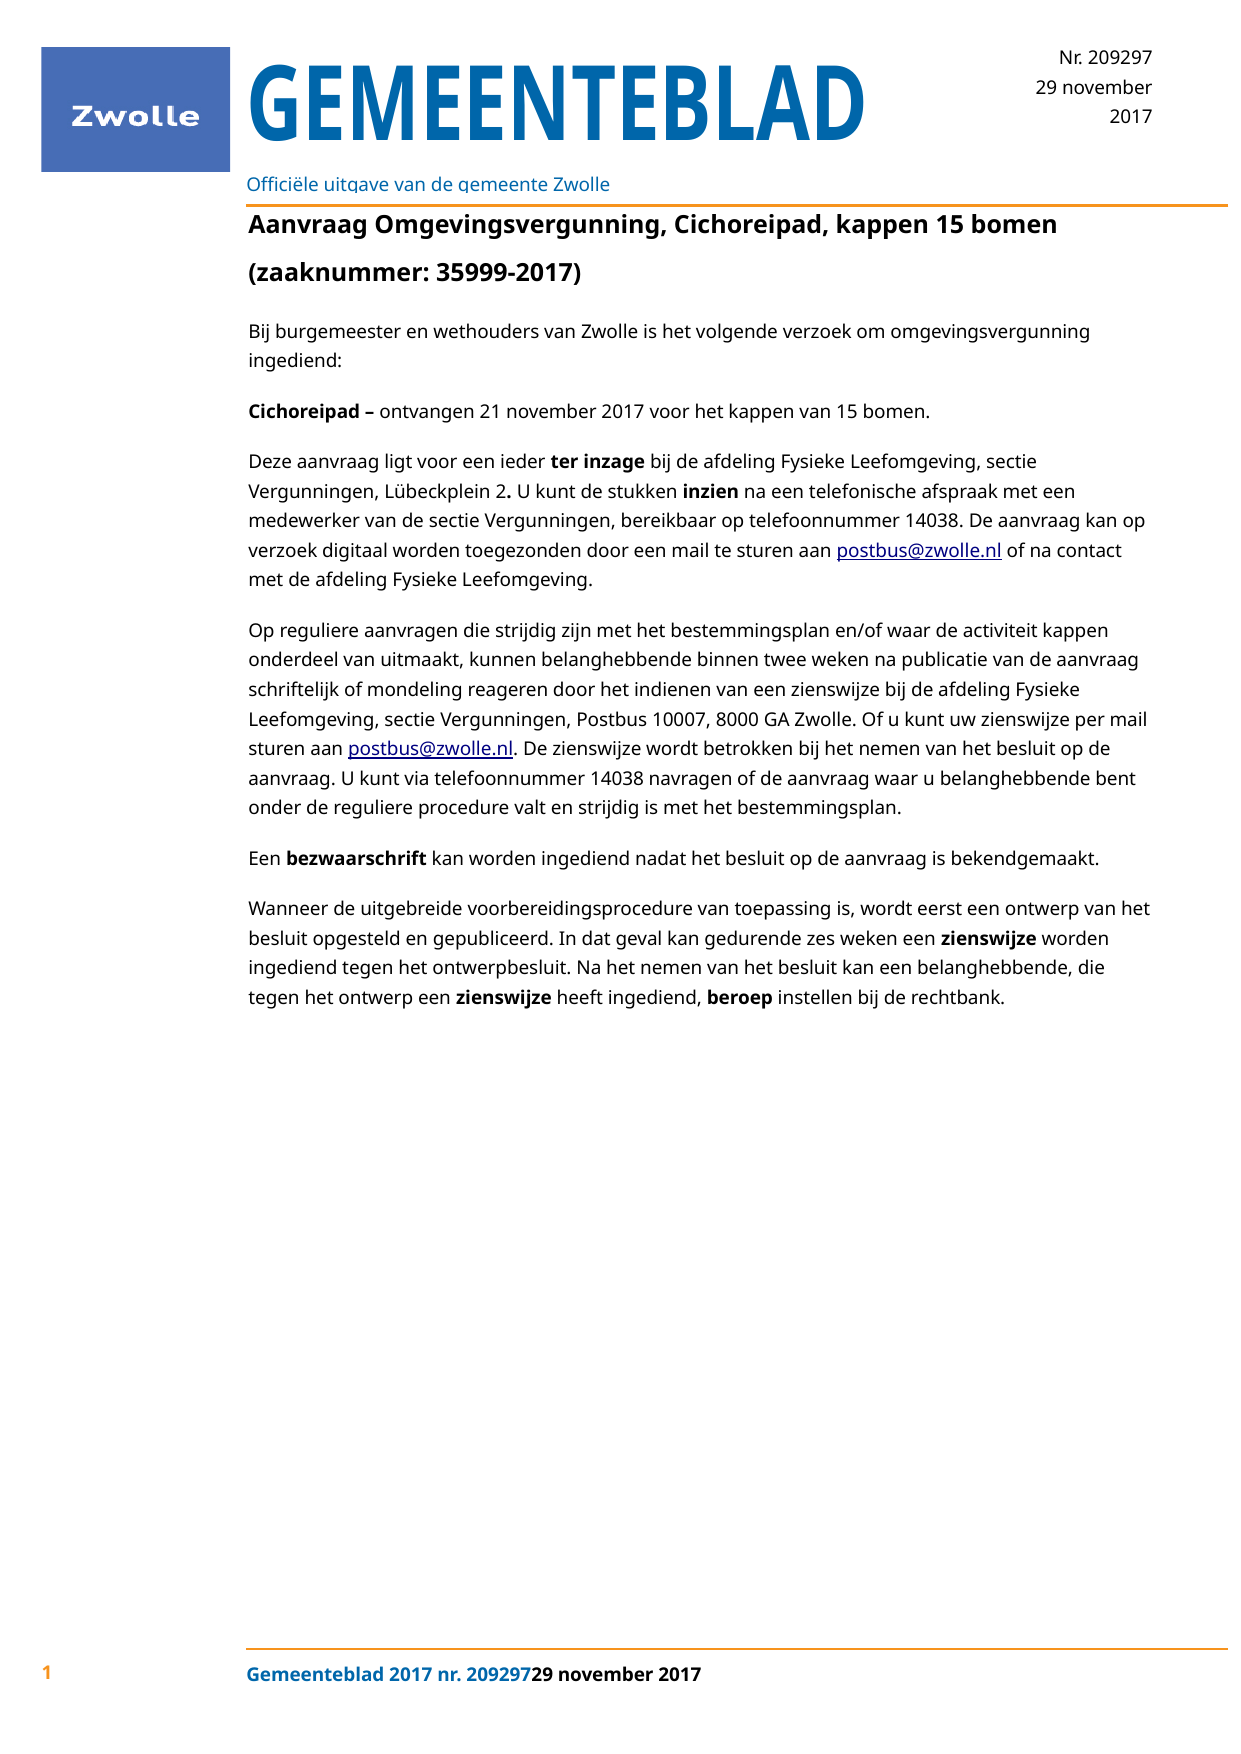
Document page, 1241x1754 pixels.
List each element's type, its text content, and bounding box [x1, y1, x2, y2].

text Een bezwaarschrift kan worden ingediend nadat het besluit op de aanvraag is bekendgemaakt. [248, 845, 1152, 871]
picture [41, 47, 231, 172]
text Deze aanvraag ligt voor een ieder ter inzage bij de afdeling Fysieke Leefomgeving, sectie Vergunningen, Lübeckplein 2. U kunt de stukken inzien na een telefonische afspraak met een medewerker van de sectie Vergunningen, bereikbaar op telefoonnummer 14038. De aanvraag kan op verzoek digitaal worden toegezonden door een mail te sturen aan postbus@zwolle.nl of na contact met de afdeling Fysieke Leefomgeving. [248, 448, 1152, 592]
text Cichoreipad – ontvangen 21 november 2017 voor het kappen van 15 bomen. [248, 398, 1152, 424]
text Bij burgemeester en wethouders van Zwolle is het volgende verzoek om omgevingsvergunning ingediend: [248, 318, 1152, 373]
text Aanvraag Omgevingsvergunning, Cichoreipad, kappen 15 bomen (zaaknummer: 35999-2017) [248, 207, 1152, 288]
text Op reguliere aanvragen die strijdig zijn met het bestemmingsplan en/of waar de activiteit kappen onderdeel van uitmaakt, kunnen belanghebbende binnen twee weken na publicatie van de aanvraag schriftelijk of mondeling reageren door het indienen van een zienswijze bij de afdeling Fysieke Leefomgeving, sectie Vergunningen, Postbus 10007, 8000 GA Zwolle. Of u kunt uw zienswijze per mail sturen aan postbus@zwolle.nl. De zienswijze wordt betrokken bij het nemen van het besluit op de aanvraag. U kunt via telefoonnummer 14038 navragen of de aanvraag waar u belanghebbende bent onder de reguliere procedure valt en strijdig is met het bestemmingsplan. [248, 617, 1152, 820]
text Wanneer de uitgebreide voorbereidingsprocedure van toepassing is, wordt eerst een ontwerp van het besluit opgesteld en gepubliceerd. In dat geval kan gedurende zes weken een zienswijze worden ingediend tegen het ontwerpbesluit. Na het nemen van het besluit kan een belanghebbende, die tegen het ontwerp een zienswijze heeft ingediend, beroep instellen bij de rechtbank. [248, 895, 1152, 1010]
